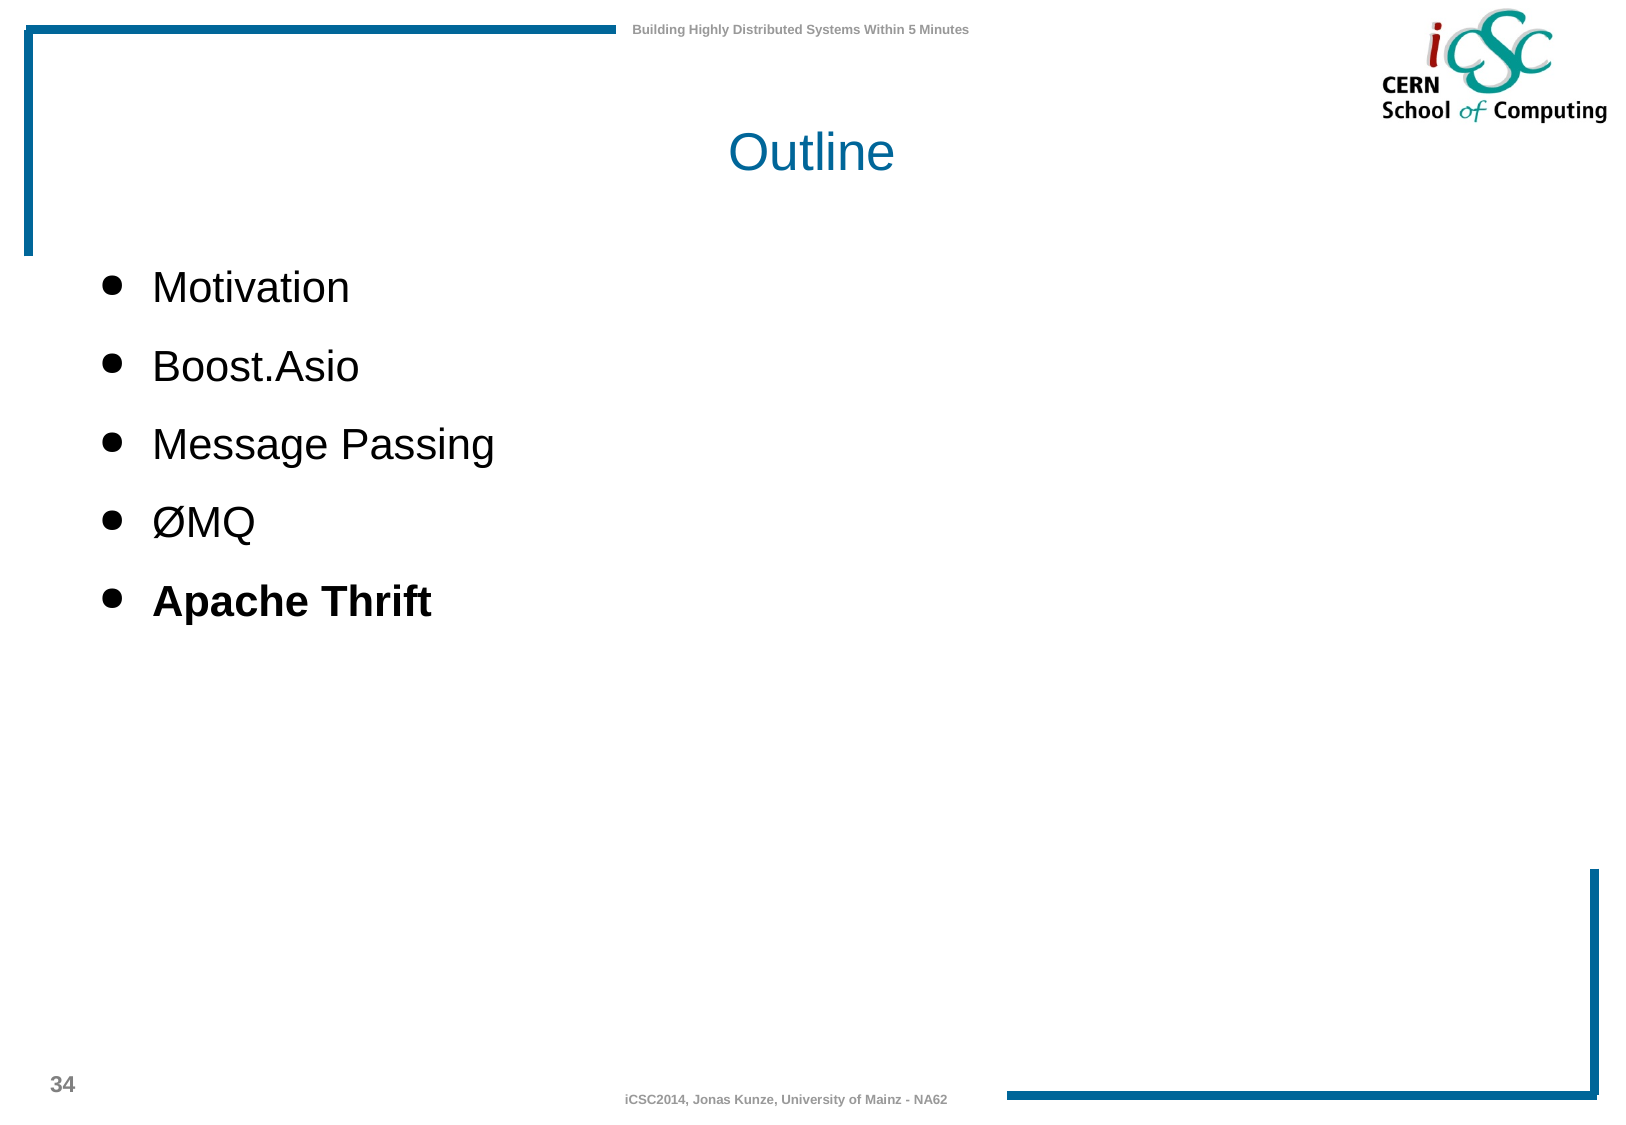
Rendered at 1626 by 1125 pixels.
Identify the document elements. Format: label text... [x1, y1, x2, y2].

picture [1381, 8, 1608, 125]
list Motivation Boost.Asio Message Passing ØMQ Apache Thrift [81, 263, 1512, 1051]
title Outline [81, 44, 1544, 233]
